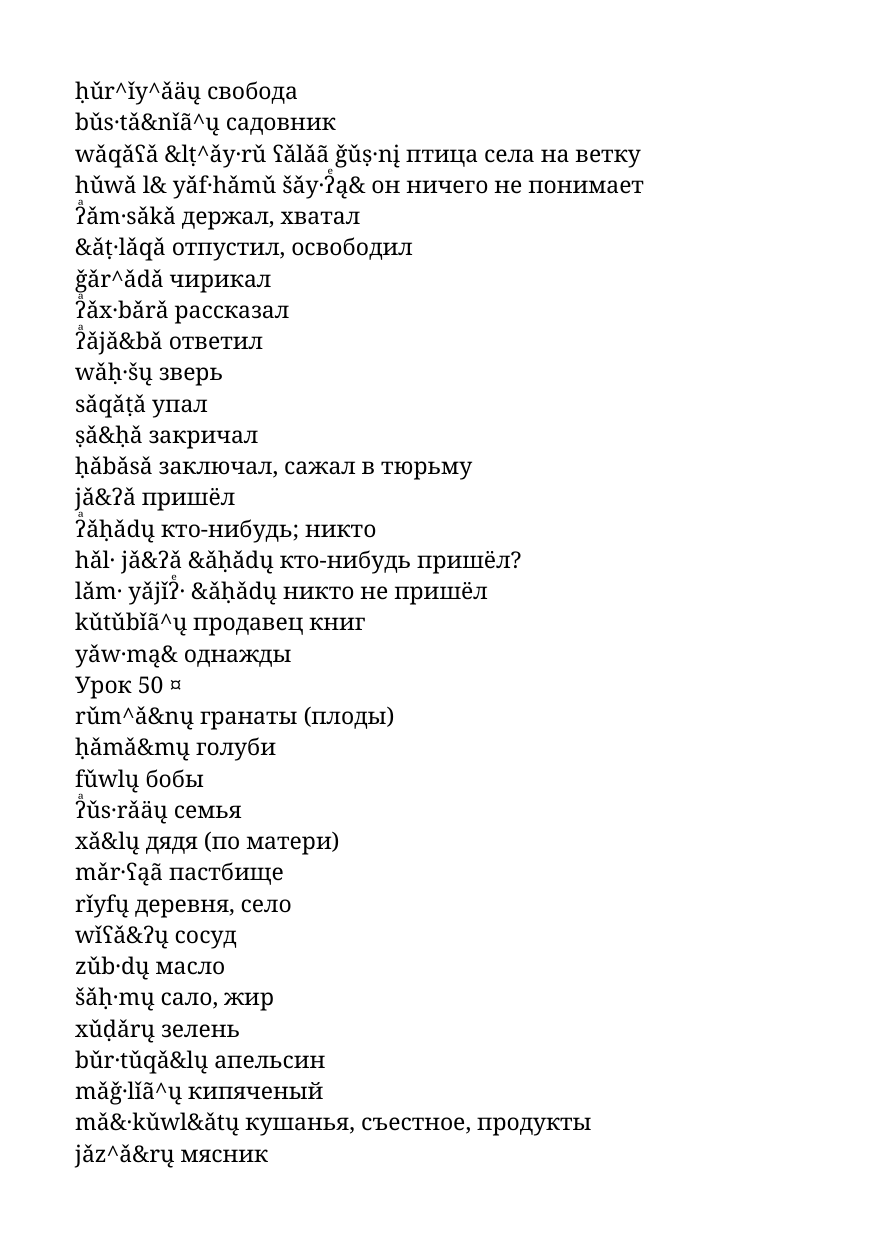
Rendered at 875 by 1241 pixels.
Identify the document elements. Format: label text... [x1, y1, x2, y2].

text &ǎṭ·lǎqǎ отпустил, освобо­дил‎ [75, 231, 799, 262]
text hǔwǎ l& yǎf·hǎmǔ šǎy·ʔͤą& он ничего не понимает‎ [75, 169, 799, 200]
text yǎw·mą& однажды‎ [75, 637, 799, 669]
text ʔͣǎḥǎdų кто-нибудь; никто‎ [75, 512, 799, 544]
text sǎqǎṭǎ упал‎ [75, 387, 799, 419]
text hǎl· jǎ&ʔǎ &ǎḥǎdų кто-нибудь пришёл?‎ [75, 544, 799, 575]
text mǎǧ·lǐã^ų кипяченый‎ [75, 1075, 799, 1106]
text šǎḥ·mų сало, жир‎ [75, 981, 799, 1012]
text jǎz^ǎ&rų мясник‎ [75, 1137, 799, 1169]
text wǐʕǎ&ʔų сосуд‎ [75, 919, 799, 950]
text rǐyfų деревня, село‎ [75, 887, 799, 919]
text wǎḥ·šų зверь‎ [75, 356, 799, 387]
text fǔwlų бобы‎ [75, 762, 799, 794]
text ʔͣǔs·rǎäų семья‎ [75, 794, 799, 825]
text ǧǎr^ǎdǎ чирикал‎ [75, 262, 799, 294]
text kǔtǔbǐã^ų продавец книг‎ [75, 606, 799, 637]
text bǔs·tǎ&nǐã^ų садовник‎ [75, 106, 799, 137]
text rǔm^ǎ&nų гранаты (плоды)‎ [75, 700, 799, 731]
text jǎ&ʔǎ пришёл‎ [75, 481, 799, 512]
text Урок 50‎ ¤ [75, 669, 799, 700]
text zǔb·dų масло‎ [75, 950, 799, 981]
text bǔr·tǔqǎ&lų апельсин‎ [75, 1044, 799, 1075]
text ḥǔr^ǐy^ǎäų свобода‎ [75, 75, 799, 106]
text wǎqǎʕǎ &lṭ^ǎy·rǔ ʕǎlǎã ǧǔṣ·nį птица села на ветку‎ [75, 137, 799, 169]
text ʔͣǎjǎ&bǎ ответил‎ [75, 325, 799, 356]
text mǎ&·kǔwl&ǎtų кушанья, съестное, продукты‎ [75, 1106, 799, 1137]
text ṣǎ&ḥǎ закричал‎ [75, 419, 799, 450]
text xǎ&lų дядя (по матери)‎ [75, 825, 799, 856]
text ḥǎbǎsǎ заключал, сажал в тюрьму‎ [75, 450, 799, 481]
text ḥǎmǎ&mų голуби‎ [75, 731, 799, 762]
text ʔͣǎx·bǎrǎ рассказал‎ [75, 294, 799, 325]
text lǎm· yǎjǐʔͤ· &ǎḥǎdų никто не пришёл‎ [75, 575, 799, 606]
text xǔḍǎrų зелень‎ [75, 1012, 799, 1044]
text mǎr·ʕąã пастбище‎ [75, 856, 799, 887]
text ʔͣǎm·sǎkǎ держал, хватал‎ [75, 200, 799, 231]
